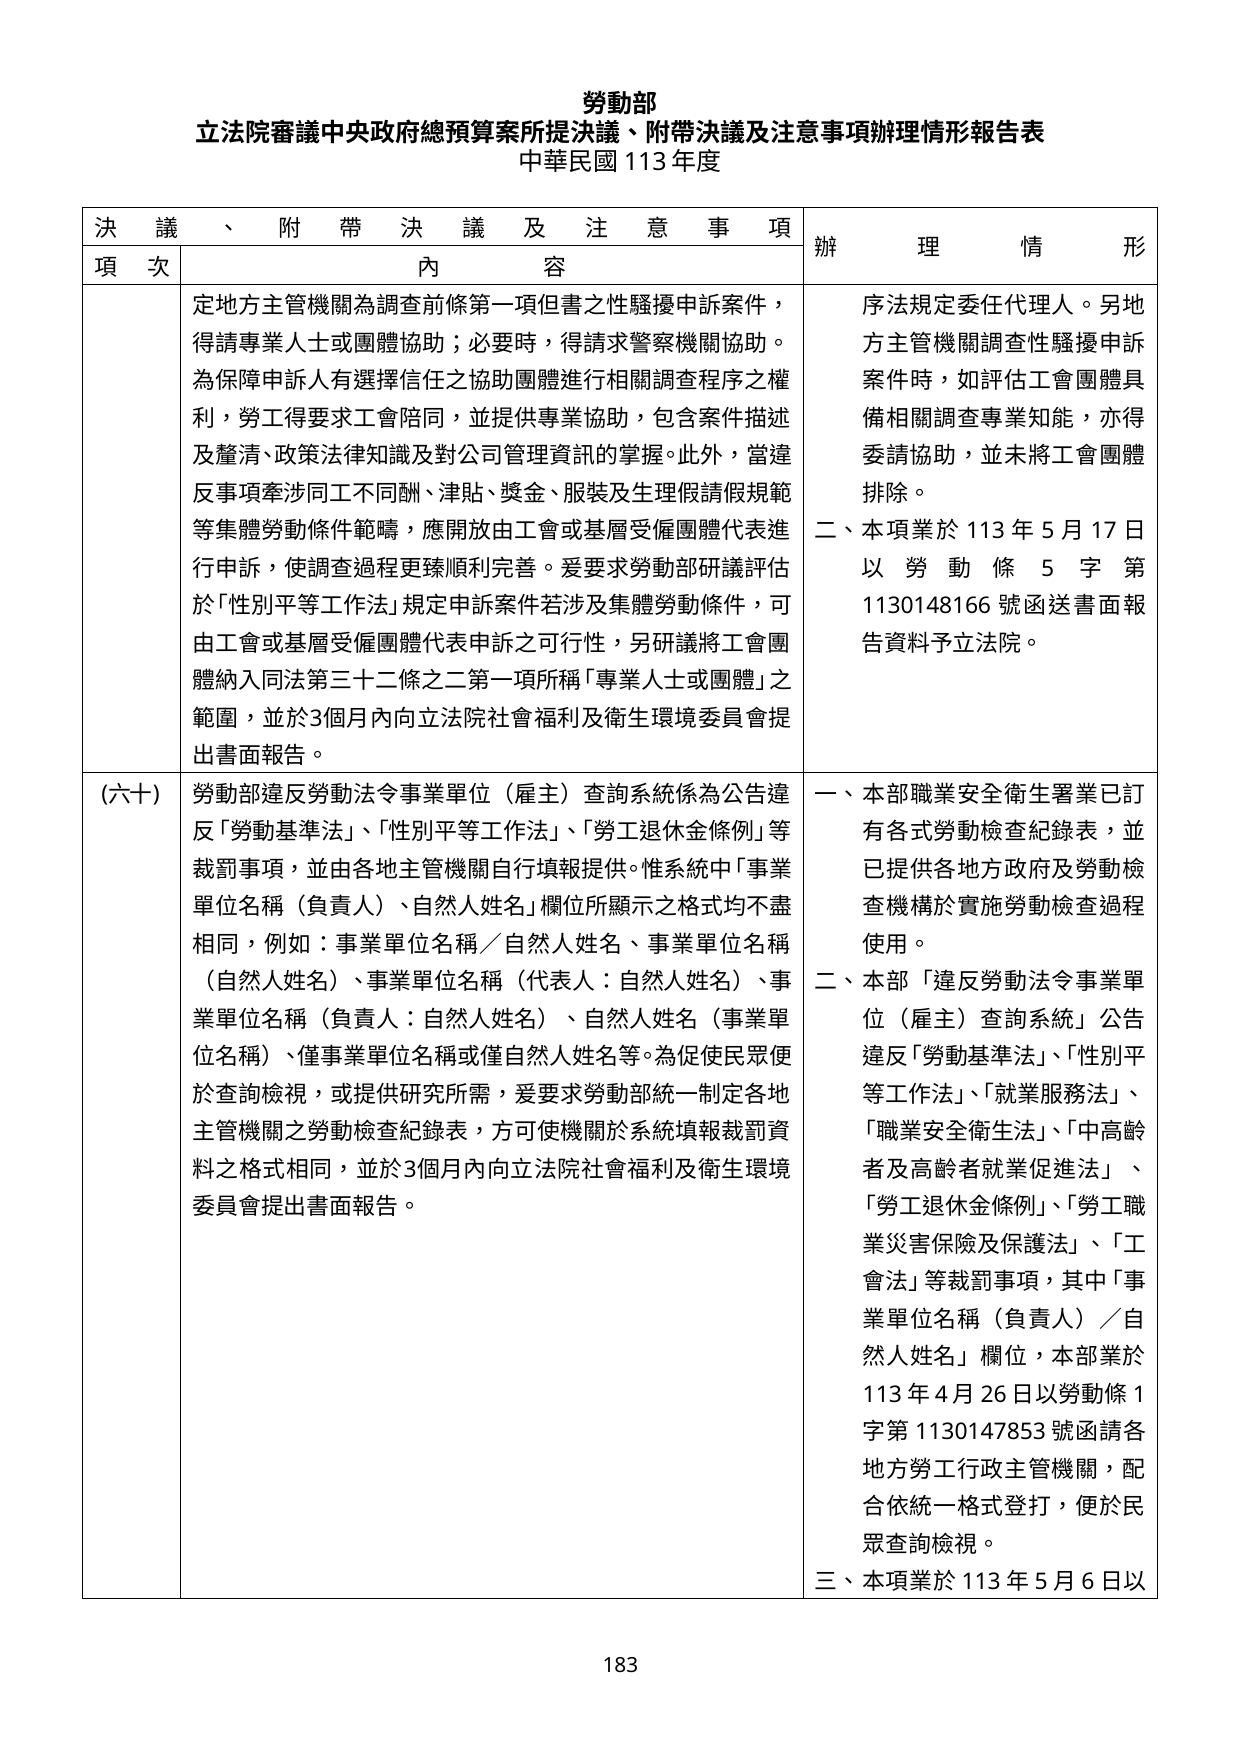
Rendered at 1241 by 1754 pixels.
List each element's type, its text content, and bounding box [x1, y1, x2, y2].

table_cell (六十) [83, 773, 180, 1598]
table_cell [83, 285, 180, 772]
table_cell 勞動部違反勞動法令事業單位（雇主）查詢系統係為公告違反「勞動基準法」、「性別平等工作法」、「勞工退休金條例」等裁罰事項，並由各地主管機關自行填報提供。惟系統中「事業單位名稱（負責人）、自然人姓名」欄位所顯示之格式均不盡相同，例如：事業單位名稱／自然人姓名、事業單位名稱（自然人姓名）、事業單位名稱（代表人：自然人姓名）、事業單位名稱（負責人：自然人姓名）、自然人姓名（事業單位名稱）、僅事業單位名稱或僅自然人姓名等。為促使民眾便於查詢檢視，或提供研究所需，爰要求勞動部統一制定各地主管機關之勞動檢查紀錄表，方可使機關於系統填報裁罰資料之格式相同，並於3個月內向立法院社會福利及衛生環境委員會提出書面報告。 [181, 773, 803, 1598]
table_cell 項次 [83, 246, 180, 284]
table_cell 序法規定委任代理人。另地方主管機關調查性騷擾申訴案件時，如評估工會團體具備相關調查專業知能，亦得委請協助，並未將工會團體排除。 本項業於113年5月17日以勞動條5字第1130148166號函送書面報告資料予立法院。 [804, 285, 1157, 772]
table_cell 定地方主管機關為調查前條第一項但書之性騷擾申訴案件，得請專業人士或團體協助；必要時，得請求警察機關協助。為保障申訴人有選擇信任之協助團體進行相關調查程序之權利，勞工得要求工會陪同，並提供專業協助，包含案件描述及釐清、政策法律知識及對公司管理資訊的掌握。此外，當違反事項牽涉同工不同酬、津貼、獎金、服裝及生理假請假規範等集體勞動條件範疇，應開放由工會或基層受僱團體代表進行申訴，使調查過程更臻順利完善。爰要求勞動部研議評估於「性別平等工作法」規定申訴案件若涉及集體勞動條件，可由工會或基層受僱團體代表申訴之可行性，另研議將工會團體納入同法第三十二條之二第一項所稱「專業人士或團體」之範圍，並於3個月內向立法院社會福利及衛生環境委員會提出書面報告。 [181, 285, 803, 772]
table_header 辦理情形 [804, 208, 1157, 284]
table_cell 內 容 [181, 246, 803, 284]
table_cell 本部職業安全衛生署業已訂有各式勞動檢查紀錄表，並已提供各地方政府及勞動檢查機構於實施勞動檢查過程使用。 本部「違反勞動法令事業單位（雇主）查詢系統」公告違反「勞動基準法」、「性別平等工作法」、「就業服務法」、「職業安全衛生法」、「中高齡者及高齡者就業促進法」、「勞工退休金條例」、「勞工職業災害保險及保護法」、「工會法」等裁罰事項，其中「事業單位名稱（負責人）／自然人姓名」欄位，本部業於113年4月26日以勞動條1字第1130147853號函請各地方勞工行政主管機關，配合依統一格式登打，便於民眾查詢檢視。 本項業於113年5月6日以 [804, 773, 1157, 1598]
table_header 決議、附帶決議及注意事項 [83, 208, 803, 245]
